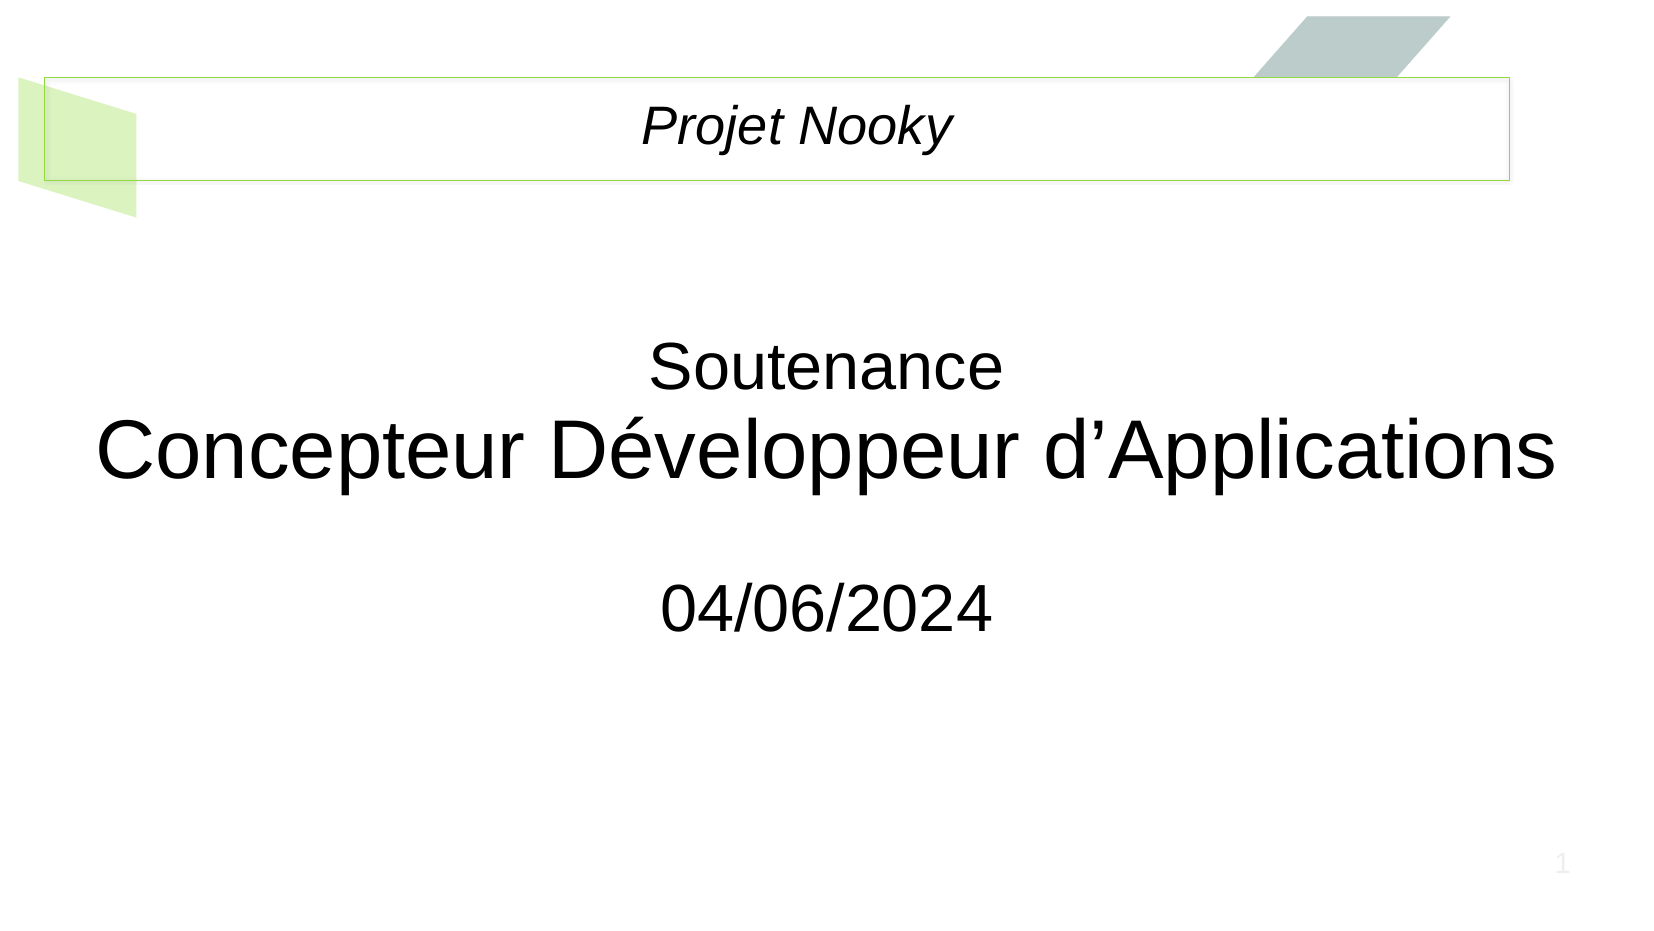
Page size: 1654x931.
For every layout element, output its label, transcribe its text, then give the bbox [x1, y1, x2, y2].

subtitle Soutenance Concepteur Développeur d’Applications 04/06/2024 [82, 217, 1571, 758]
title Projet Nooky [88, 73, 1506, 178]
